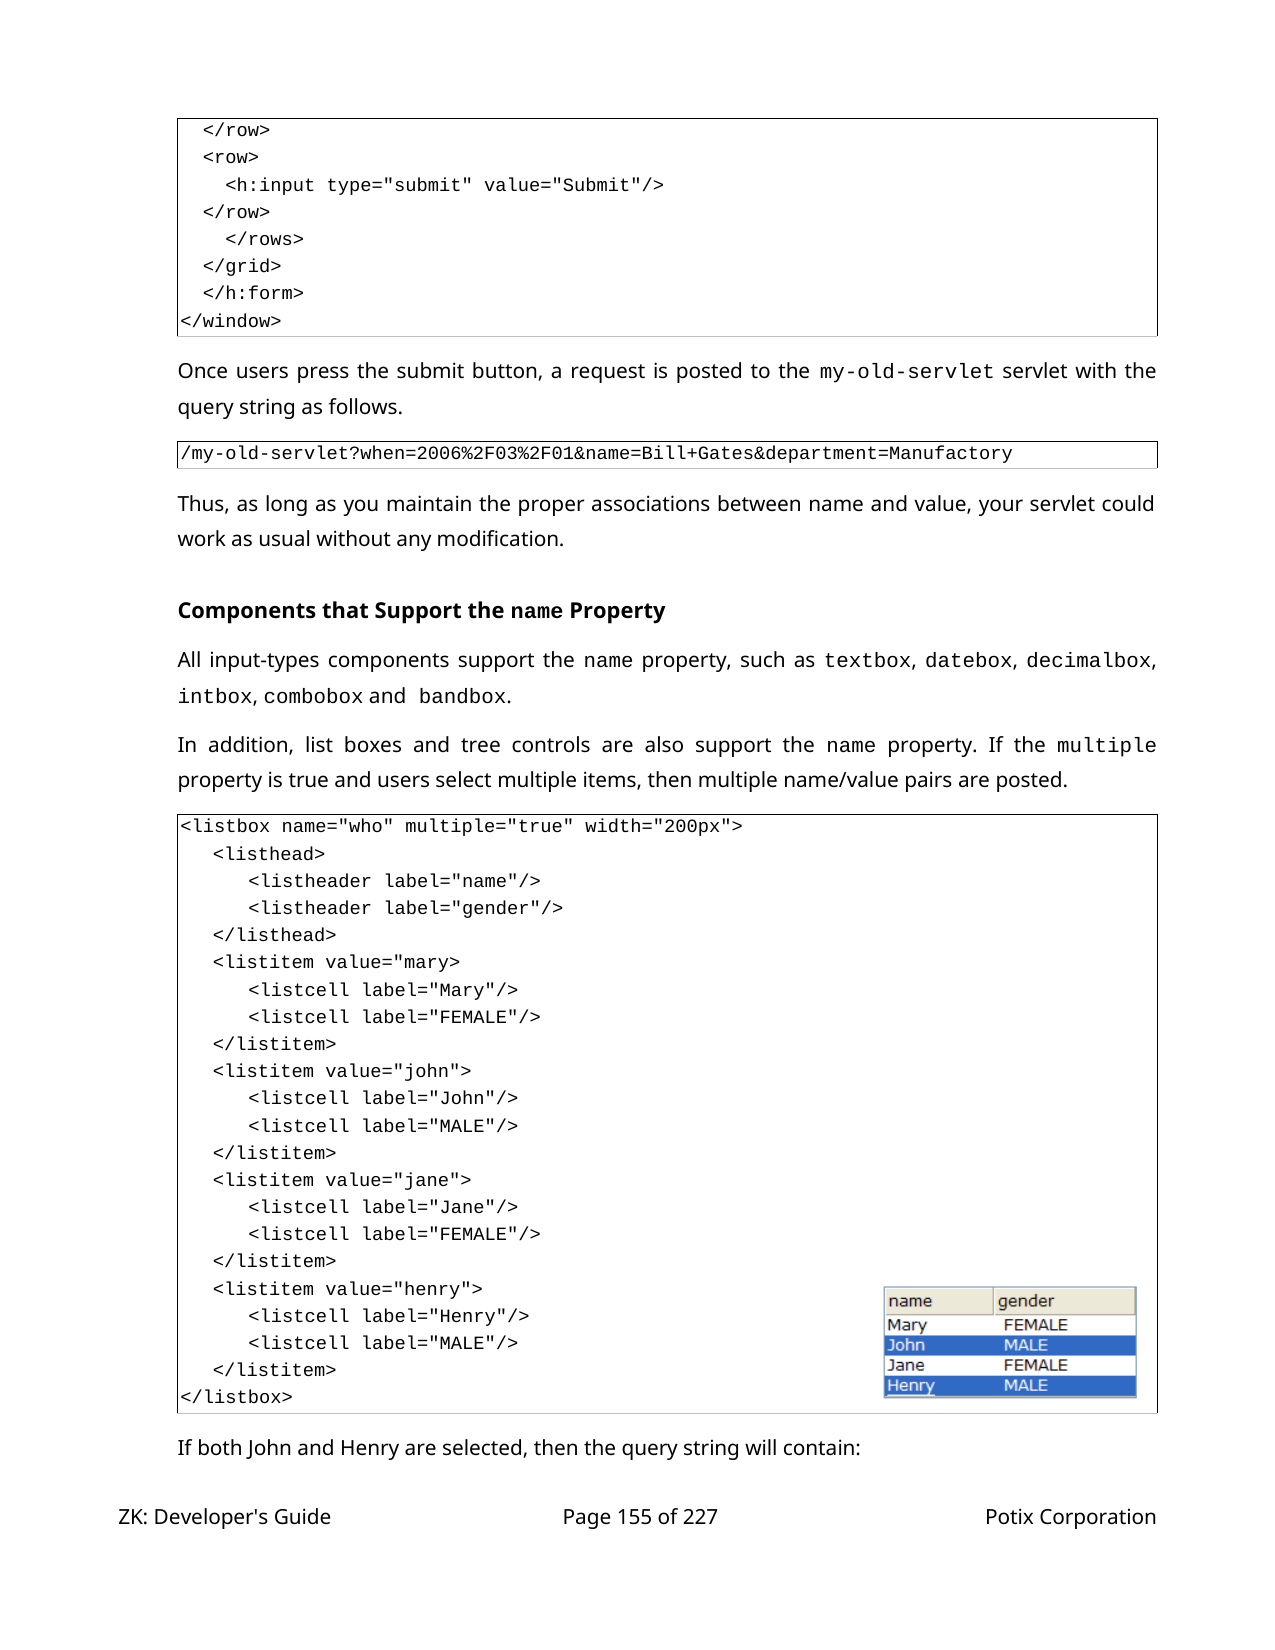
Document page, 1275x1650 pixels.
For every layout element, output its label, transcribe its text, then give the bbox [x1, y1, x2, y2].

text All input-types components support the name property, such as textbox, datebox, decimalbox, intbox, combobox and bandbox. [177, 645, 1157, 709]
text Thus, as long as you maintain the proper associations between name and value, your servlet could work as usual without any modification. [177, 489, 1157, 552]
picture [880, 1284, 1142, 1401]
text <listitem value="henry"> [178, 1277, 1157, 1301]
text <row> [178, 145, 1157, 169]
text <listcell label="Henry"/> [178, 1304, 880, 1328]
text </listitem> [178, 1141, 1157, 1165]
text <listheader label="gender"/> [178, 896, 1157, 920]
text </listitem> [178, 1249, 1157, 1274]
text <listcell label="Jane"/> [178, 1195, 1157, 1219]
text If both John and Henry are selected, then the query string will contain: [177, 1433, 1157, 1461]
text </row> [178, 119, 1157, 142]
text Once users press the submit button, a request is posted to the my-old-servlet servlet with the query string as follows. [177, 356, 1157, 420]
text <listbox name="who" multiple="true" width="200px"> [178, 815, 1157, 839]
text </grid> [178, 254, 1157, 278]
text <listhead> [178, 842, 1157, 866]
text </window> [178, 308, 1157, 336]
text <listcell label="John"/> [178, 1086, 1157, 1111]
text <listheader label="name"/> [178, 869, 1157, 893]
text <listcell label="MALE"/> [178, 1113, 1157, 1138]
text </rows> [178, 227, 1157, 251]
text </listbox> [178, 1385, 1157, 1413]
text </listhead> [178, 923, 1157, 947]
text <listitem value="jane"> [178, 1168, 1157, 1192]
text In addition, list boxes and tree controls are also support the name property. If the multiple property is true and users select multiple items, then multiple name/value pairs are posted. [177, 730, 1157, 794]
text <listcell label="Mary"/> [178, 977, 1157, 1002]
text </listitem> [178, 1358, 880, 1382]
text </listitem> [178, 1032, 1157, 1056]
text <listitem value="mary> [178, 950, 1157, 974]
subtitle Components that Support the name Property [177, 594, 1157, 625]
text <h:input type="submit" value="Submit"/> [178, 172, 1157, 197]
text </h:form> [178, 281, 1157, 306]
text </row> [178, 200, 1157, 224]
text [1142, 1358, 1157, 1382]
text <listitem value="john"> [178, 1059, 1157, 1083]
text <listcell label="FEMALE"/> [178, 1005, 1157, 1029]
text /my-old-servlet?when=2006%2F03%2F01&name=Bill+Gates&department=Manufactory [178, 442, 1157, 468]
text <listcell label="FEMALE"/> [178, 1222, 1157, 1246]
text <listcell label="MALE"/> [178, 1331, 880, 1355]
